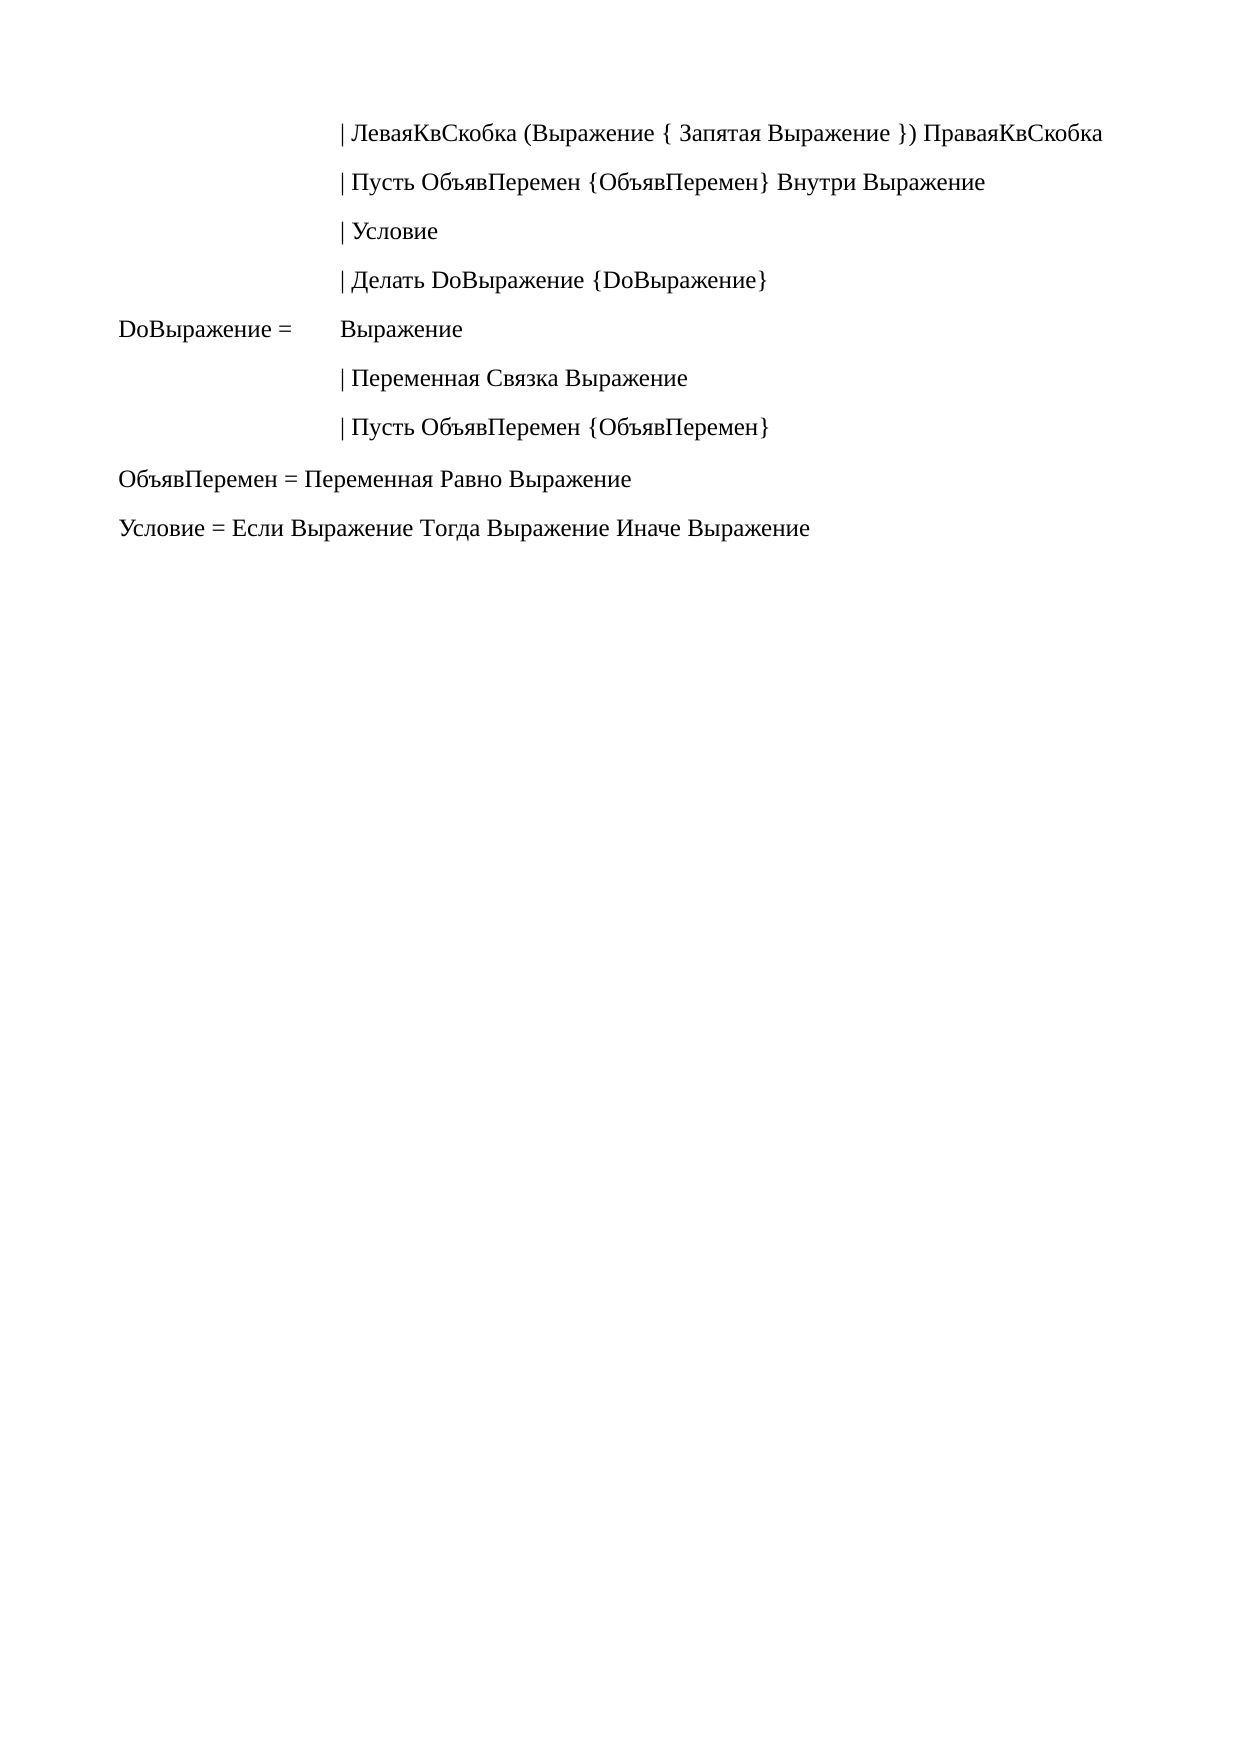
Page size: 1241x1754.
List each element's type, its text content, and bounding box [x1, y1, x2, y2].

text | Делать DoВыражение {DoВыражение} [118, 265, 1122, 294]
text | Переменная Связка Выражение [118, 363, 1122, 392]
text | Пусть ОбъявПеремен {ОбъявПеремен} Внутри Выражение [118, 167, 1122, 196]
text ОбъявПеремен = Переменная Равно Выражение [118, 464, 1122, 493]
text | ЛеваяКвСкобка (Выражение { Запятая Выражение }) ПраваяКвСкобка [118, 118, 1122, 147]
text | Пусть ОбъявПеремен {ОбъявПеремен} [118, 412, 1122, 443]
text | Условие [118, 216, 1122, 245]
text DoВыражение = Выражение [118, 314, 1122, 343]
text Условие = Если Выражение Тогда Выражение Иначе Выражение [118, 513, 1122, 542]
